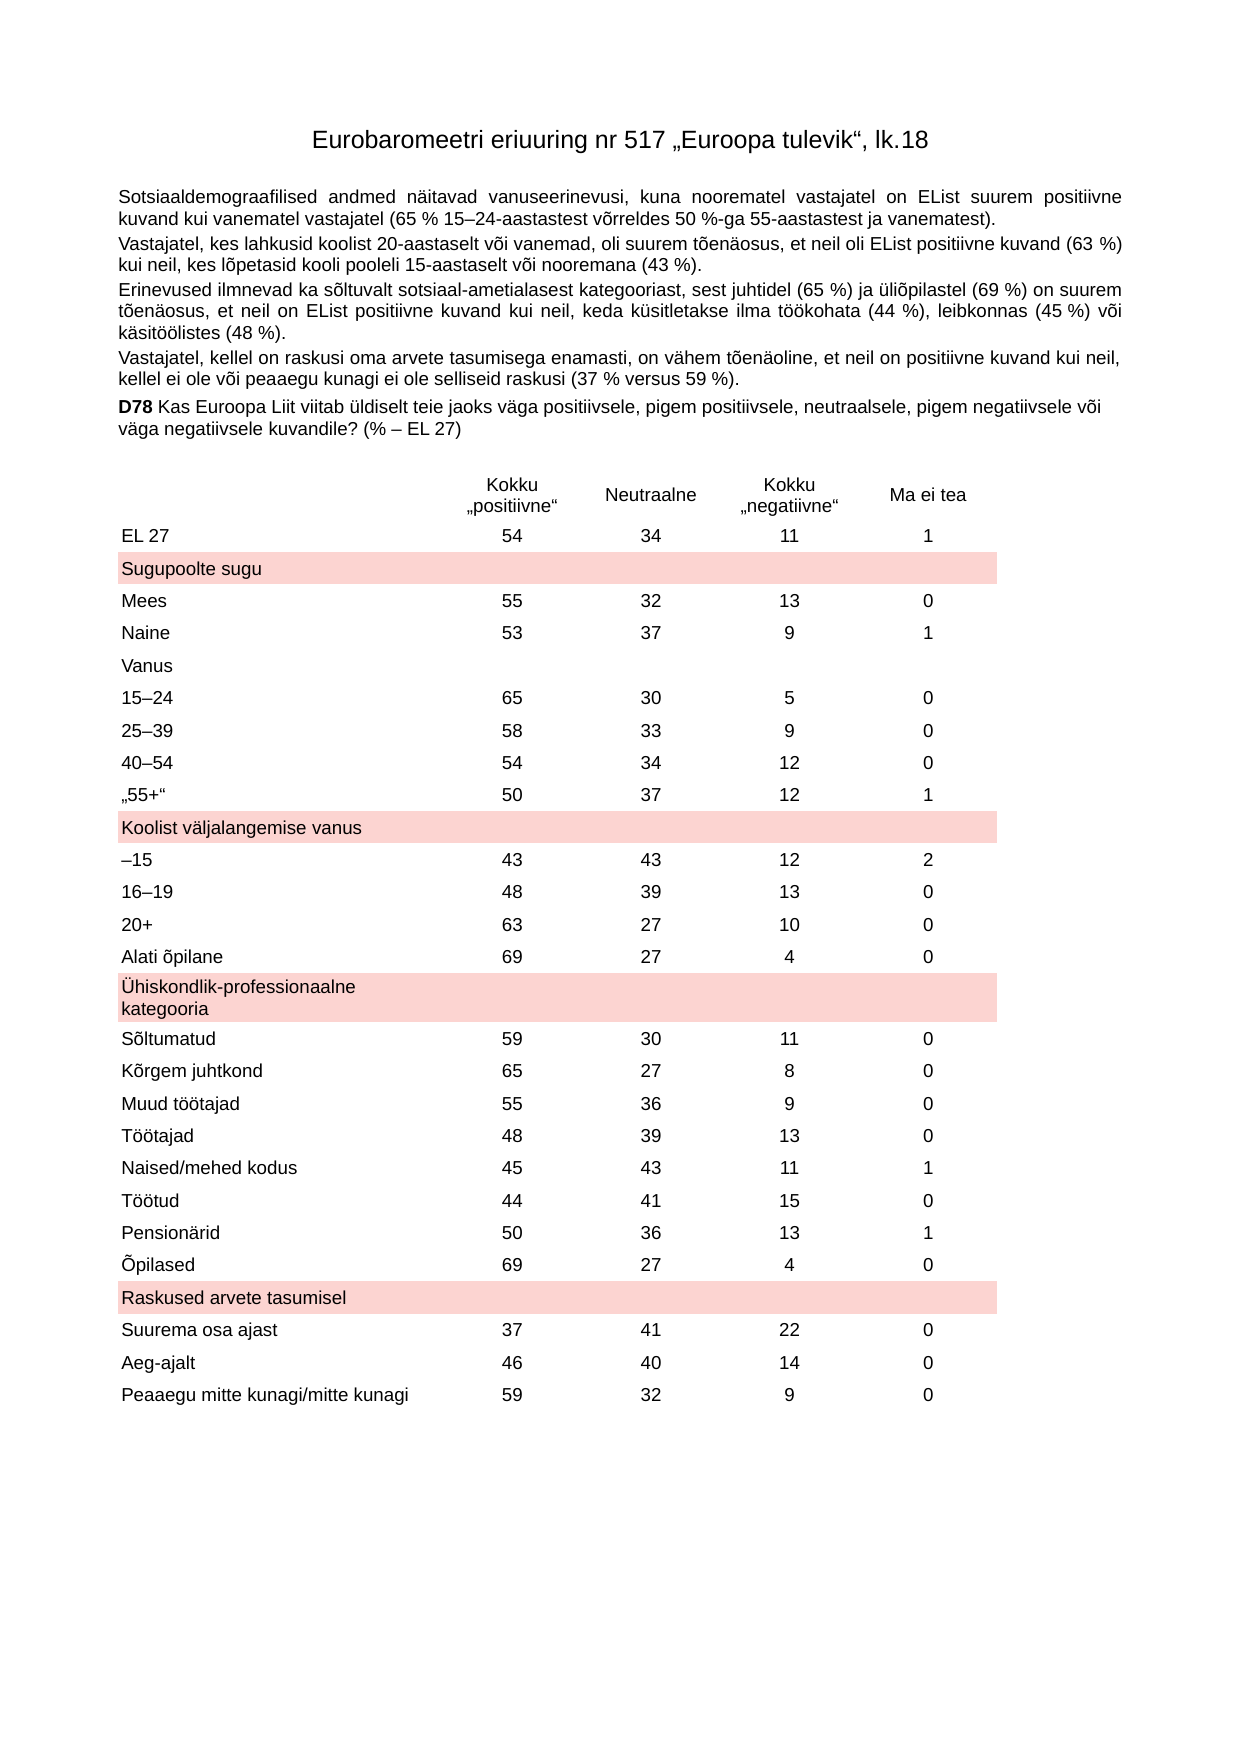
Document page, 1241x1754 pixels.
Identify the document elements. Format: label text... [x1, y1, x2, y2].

table_cell 33 [581, 714, 720, 746]
table_cell 48 [443, 876, 581, 908]
table_cell 63 [443, 908, 581, 941]
table_cell Alati õpilane [118, 941, 443, 973]
table_cell 0 [859, 682, 997, 714]
table_cell 39 [581, 876, 720, 908]
table_header [118, 471, 443, 519]
table_cell [581, 973, 720, 1022]
table_cell 13 [720, 1119, 859, 1152]
table_cell 36 [581, 1216, 720, 1249]
table_header Kokku „negatiivne“ [720, 471, 859, 519]
table_cell [720, 811, 859, 843]
table_cell Raskused arvete tasumisel [118, 1281, 443, 1314]
table_cell 27 [581, 1249, 720, 1281]
table_cell 9 [720, 714, 859, 746]
table_cell 12 [720, 844, 859, 876]
table_cell 1 [859, 617, 997, 649]
table_cell 0 [859, 941, 997, 973]
table_cell [443, 1281, 581, 1314]
table_cell 9 [720, 617, 859, 649]
table_cell 39 [581, 1119, 720, 1152]
table_cell 0 [859, 584, 997, 617]
table_cell 0 [859, 1184, 997, 1216]
table_cell Õpilased [118, 1249, 443, 1281]
table_cell 32 [581, 584, 720, 617]
table_cell Peaaegu mitte kunagi/mitte kunagi [118, 1379, 443, 1411]
table_cell [581, 1281, 720, 1314]
table_cell 1 [859, 779, 997, 811]
table_cell 53 [443, 617, 581, 649]
table_cell 4 [720, 941, 859, 973]
table_cell Koolist väljalangemise vanus [118, 811, 443, 843]
table_cell EL 27 [118, 520, 443, 552]
table_cell Vanus [118, 649, 443, 682]
table_cell 0 [859, 1087, 997, 1119]
table_cell „55+“ [118, 779, 443, 811]
table_cell 16–19 [118, 876, 443, 908]
table_cell [581, 811, 720, 843]
table_cell 40 [581, 1346, 720, 1378]
table_cell Töötajad [118, 1119, 443, 1152]
table_cell [859, 552, 997, 584]
table_cell 37 [581, 779, 720, 811]
table_cell 32 [581, 1379, 720, 1411]
table_cell 25–39 [118, 714, 443, 746]
table_cell 1 [859, 520, 997, 552]
text D78 Kas Euroopa Liit viitab üldiselt teie jaoks väga positiivsele, pigem positiivsele, neutraalsele, pigem negatiivsele või väga negatiivsele kuvandile? (% – EL 27) [118, 396, 1122, 439]
table_cell 69 [443, 1249, 581, 1281]
table_cell [443, 973, 581, 1022]
table_cell Naised/mehed kodus [118, 1152, 443, 1184]
table_cell 4 [720, 1249, 859, 1281]
table_cell 36 [581, 1087, 720, 1119]
table_cell Muud töötajad [118, 1087, 443, 1119]
table_cell [720, 649, 859, 682]
table_cell 0 [859, 1346, 997, 1378]
table_cell 0 [859, 908, 997, 941]
table_cell 37 [443, 1314, 581, 1346]
table_cell 27 [581, 1055, 720, 1087]
table_cell 46 [443, 1346, 581, 1378]
table_cell [443, 811, 581, 843]
table_cell [720, 552, 859, 584]
table_cell 10 [720, 908, 859, 941]
table_cell 14 [720, 1346, 859, 1378]
table_cell 0 [859, 1119, 997, 1152]
table_cell 43 [581, 1152, 720, 1184]
table_cell 1 [859, 1152, 997, 1184]
table_cell –15 [118, 844, 443, 876]
table_cell 15–24 [118, 682, 443, 714]
table_cell 41 [581, 1314, 720, 1346]
table_cell 59 [443, 1022, 581, 1054]
table_cell 43 [581, 844, 720, 876]
table_cell 13 [720, 584, 859, 617]
text Vastajatel, kes lahkusid koolist 20-aastaselt või vanemad, oli suurem tõenäosus, et neil oli EList positiivne kuvand (63 %) kui neil, kes lõpetasid kooli pooleli 15-aastaselt või nooremana (43 %). [118, 232, 1122, 276]
table_cell Aeg-ajalt [118, 1346, 443, 1378]
table_cell 65 [443, 1055, 581, 1087]
table_header Ma ei tea [859, 471, 997, 519]
table_cell 44 [443, 1184, 581, 1216]
table_cell 0 [859, 1379, 997, 1411]
table_cell [720, 973, 859, 1022]
table_cell [859, 649, 997, 682]
table_cell 65 [443, 682, 581, 714]
table_cell 11 [720, 1022, 859, 1054]
table_cell 69 [443, 941, 581, 973]
table_cell [581, 552, 720, 584]
table_cell 43 [443, 844, 581, 876]
table_header Neutraalne [581, 471, 720, 519]
table_cell Kõrgem juhtkond [118, 1055, 443, 1087]
table_cell 0 [859, 876, 997, 908]
table_cell 12 [720, 746, 859, 779]
table_cell Ühiskondlik-professionaalne kategooria [118, 973, 443, 1022]
table_cell 0 [859, 746, 997, 779]
table_cell [720, 1281, 859, 1314]
table_cell [859, 1281, 997, 1314]
table_cell 12 [720, 779, 859, 811]
text Vastajatel, kellel on raskusi oma arvete tasumisega enamasti, on vähem tõenäoline, et neil on positiivne kuvand kui neil, kellel ei ole või peaaegu kunagi ei ole selliseid raskusi (37 % versus 59 %). [118, 347, 1122, 390]
table_cell 50 [443, 779, 581, 811]
table_cell [859, 973, 997, 1022]
table_cell 20+ [118, 908, 443, 941]
table_cell Pensionärid [118, 1216, 443, 1249]
table_cell 9 [720, 1379, 859, 1411]
table_cell 34 [581, 520, 720, 552]
table_cell 15 [720, 1184, 859, 1216]
table_cell 54 [443, 520, 581, 552]
table_cell 27 [581, 908, 720, 941]
table_cell 0 [859, 1249, 997, 1281]
table_cell 1 [859, 1216, 997, 1249]
table_cell 50 [443, 1216, 581, 1249]
table_cell 0 [859, 714, 997, 746]
table_header Kokku „positiivne“ [443, 471, 581, 519]
table_cell Naine [118, 617, 443, 649]
table_cell 34 [581, 746, 720, 779]
table_cell [581, 649, 720, 682]
table_cell 41 [581, 1184, 720, 1216]
table_cell 5 [720, 682, 859, 714]
table_cell 22 [720, 1314, 859, 1346]
table_cell 13 [720, 876, 859, 908]
table_cell 11 [720, 1152, 859, 1184]
table_cell 40–54 [118, 746, 443, 779]
table_cell 48 [443, 1119, 581, 1152]
table_cell 0 [859, 1314, 997, 1346]
table_cell Sugupoolte sugu [118, 552, 443, 584]
table_cell 0 [859, 1055, 997, 1087]
table_cell 30 [581, 1022, 720, 1054]
table_cell 37 [581, 617, 720, 649]
text Sotsiaaldemograafilised andmed näitavad vanuseerinevusi, kuna noorematel vastajatel on EList suurem positiivne kuvand kui vanematel vastajatel (65 % 15–24-aastastest võrreldes 50 %-ga 55-aastastest ja vanematest). [118, 186, 1122, 229]
table_cell 55 [443, 1087, 581, 1119]
table_cell 54 [443, 746, 581, 779]
table_cell [443, 649, 581, 682]
table_cell 45 [443, 1152, 581, 1184]
table_cell 58 [443, 714, 581, 746]
table_cell Töötud [118, 1184, 443, 1216]
table_cell 55 [443, 584, 581, 617]
table_cell Sõltumatud [118, 1022, 443, 1054]
table_cell Suurema osa ajast [118, 1314, 443, 1346]
table_cell [859, 811, 997, 843]
table_cell 59 [443, 1379, 581, 1411]
text Erinevused ilmnevad ka sõltuvalt sotsiaal-ametialasest kategooriast, sest juhtidel (65 %) ja üliõpilastel (69 %) on suurem tõenäosus, et neil on EList positiivne kuvand kui neil, keda küsitletakse ilma töökohata (44 %), leibkonnas (45 %) või käsitöölistes (48 %). [118, 279, 1122, 343]
table_cell 27 [581, 941, 720, 973]
table_cell 8 [720, 1055, 859, 1087]
table_cell 2 [859, 844, 997, 876]
table_cell 9 [720, 1087, 859, 1119]
table_cell Mees [118, 584, 443, 617]
table_cell [443, 552, 581, 584]
table_cell 0 [859, 1022, 997, 1054]
table_cell 30 [581, 682, 720, 714]
table_cell 11 [720, 520, 859, 552]
table_cell 13 [720, 1216, 859, 1249]
